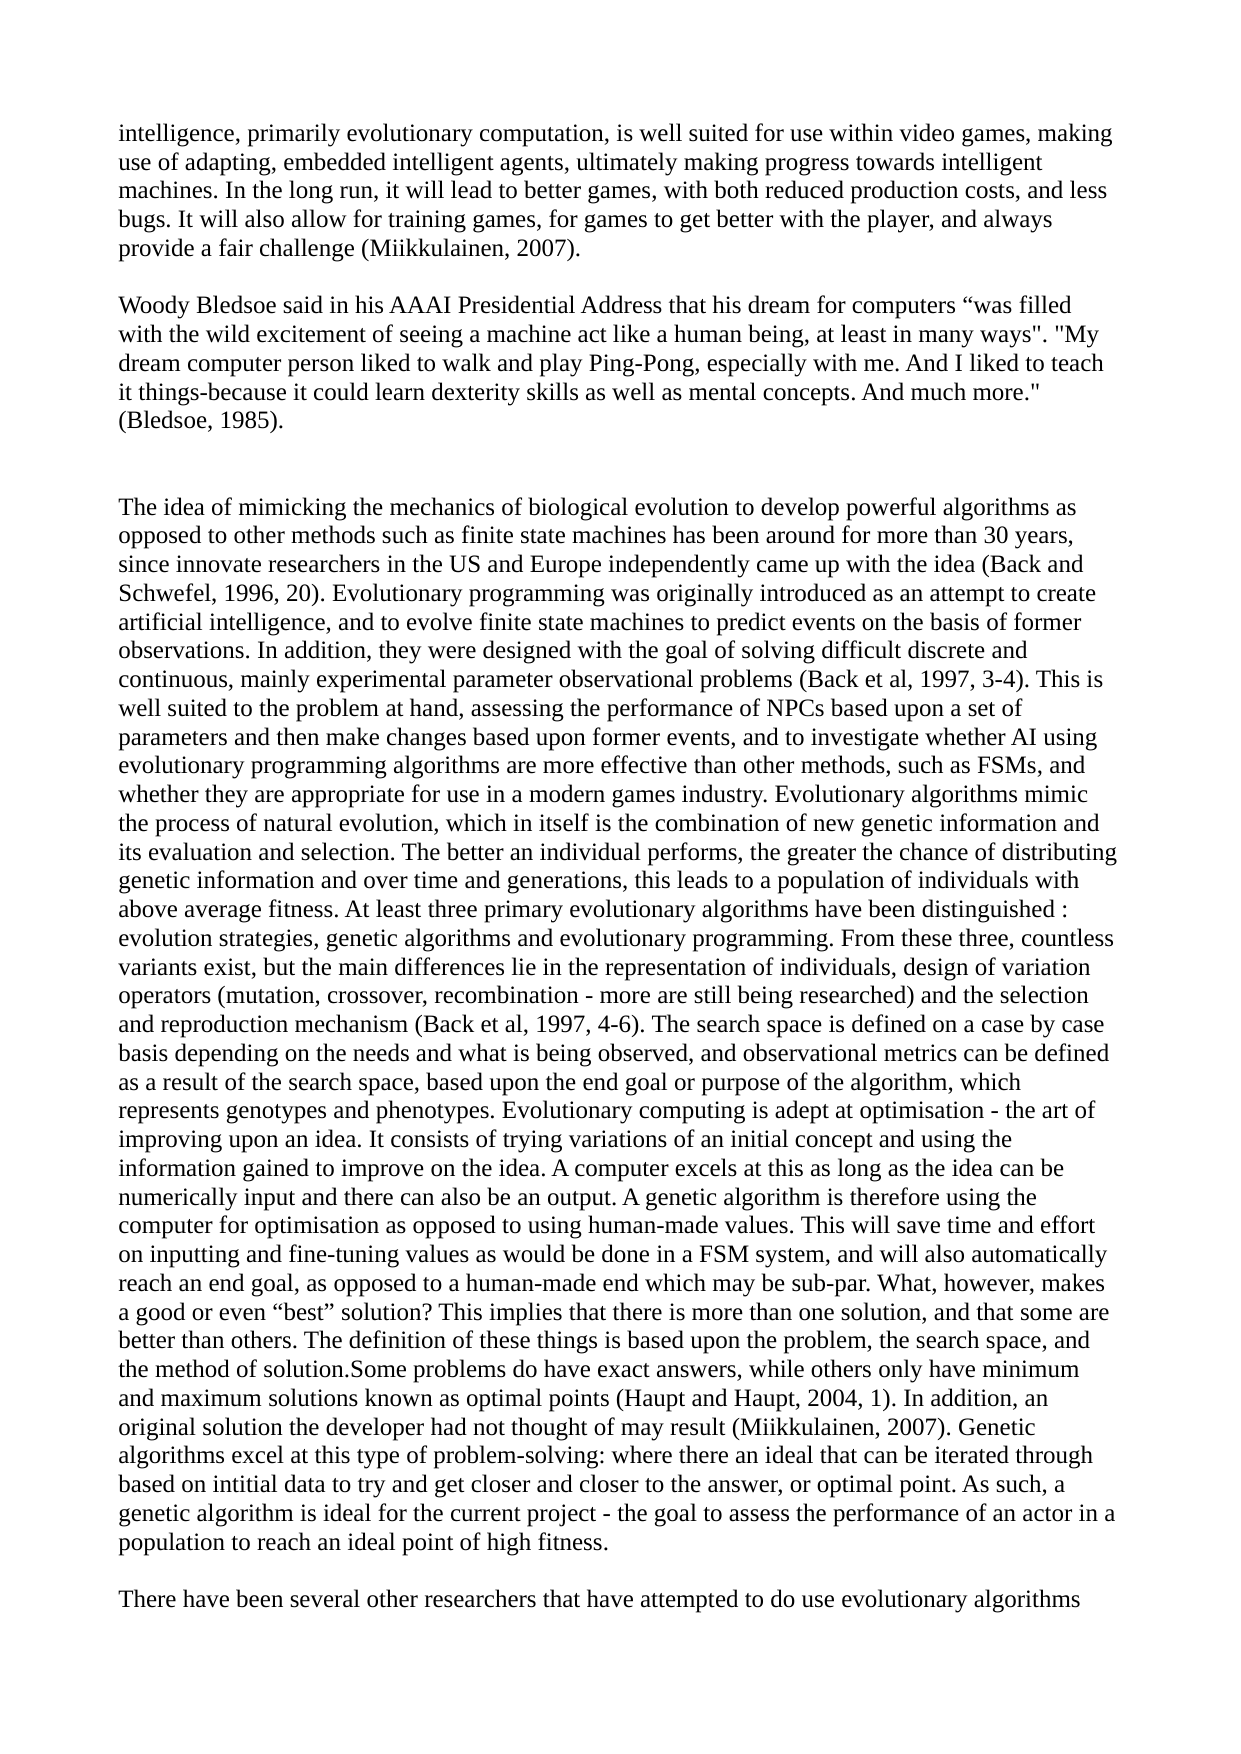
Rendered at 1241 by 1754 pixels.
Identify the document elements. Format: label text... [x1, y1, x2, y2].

text intelligence, primarily evolutionary computation, is well suited for use within video games, making use of adapting, embedded intelligent agents, ultimately making progress towards intelligent machines. In the long run, it will lead to better games, with both reduced production costs, and less bugs. It will also allow for training games, for games to get better with the player, and always provide a fair challenge (Miikkulainen, 2007). [118, 118, 1122, 262]
text There have been several other researchers that have attempted to do use evolutionary algorithms [118, 1584, 1122, 1613]
text Woody Bledsoe said in his AAAI Presidential Address that his dream for computers “was filled with the wild excitement of seeing a machine act like a human being, at least in many ways". "My dream computer person liked to walk and play Ping-Pong, especially with me. And I liked to teach it things-because it could learn dexterity skills as well as mental concepts. And much more." (Bledsoe, 1985). [118, 291, 1122, 434]
text The idea of mimicking the mechanics of biological evolution to develop powerful algorithms as opposed to other methods such as finite state machines has been around for more than 30 years, since innovate researchers in the US and Europe independently came up with the idea (Back and Schwefel, 1996, 20). Evolutionary programming was originally introduced as an attempt to create artificial intelligence, and to evolve finite state machines to predict events on the basis of former observations. In addition, they were designed with the goal of solving difficult discrete and continuous, mainly experimental parameter observational problems (Back et al, 1997, 3-4). This is well suited to the problem at hand, assessing the performance of NPCs based upon a set of parameters and then make changes based upon former events, and to investigate whether AI using evolutionary programming algorithms are more effective than other methods, such as FSMs, and whether they are appropriate for use in a modern games industry. Evolutionary algorithms mimic the process of natural evolution, which in itself is the combination of new genetic information and its evaluation and selection. The better an individual performs, the greater the chance of distributing genetic information and over time and generations, this leads to a population of individuals with above average fitness. At least three primary evolutionary algorithms have been distinguished : evolution strategies, genetic algorithms and evolutionary programming. From these three, countless variants exist, but the main differences lie in the representation of individuals, design of variation operators (mutation, crossover, recombination - more are still being researched) and the selection and reproduction mechanism (Back et al, 1997, 4-6). The search space is defined on a case by case basis depending on the needs and what is being observed, and observational metrics can be defined as a result of the search space, based upon the end goal or purpose of the algorithm, which represents genotypes and phenotypes. Evolutionary computing is adept at optimisation - the art of improving upon an idea. It consists of trying variations of an initial concept and using the information gained to improve on the idea. A computer excels at this as long as the idea can be numerically input and there can also be an output. A genetic algorithm is therefore using the computer for optimisation as opposed to using human-made values. This will save time and effort on inputting and fine-tuning values as would be done in a FSM system, and will also automatically reach an end goal, as opposed to a human-made end which may be sub-par. What, however, makes a good or even “best” solution? This implies that there is more than one solution, and that some are better than others. The definition of these things is based upon the problem, the search space, and the method of solution.Some problems do have exact answers, while others only have minimum and maximum solutions known as optimal points (Haupt and Haupt, 2004, 1). In addition, an original solution the developer had not thought of may result (Miikkulainen, 2007). Genetic algorithms excel at this type of problem-solving: where there an ideal that can be iterated through based on intitial data to try and get closer and closer to the answer, or optimal point. As such, a genetic algorithm is ideal for the current project - the goal to assess the performance of an actor in a population to reach an ideal point of high fitness. [118, 492, 1122, 1556]
